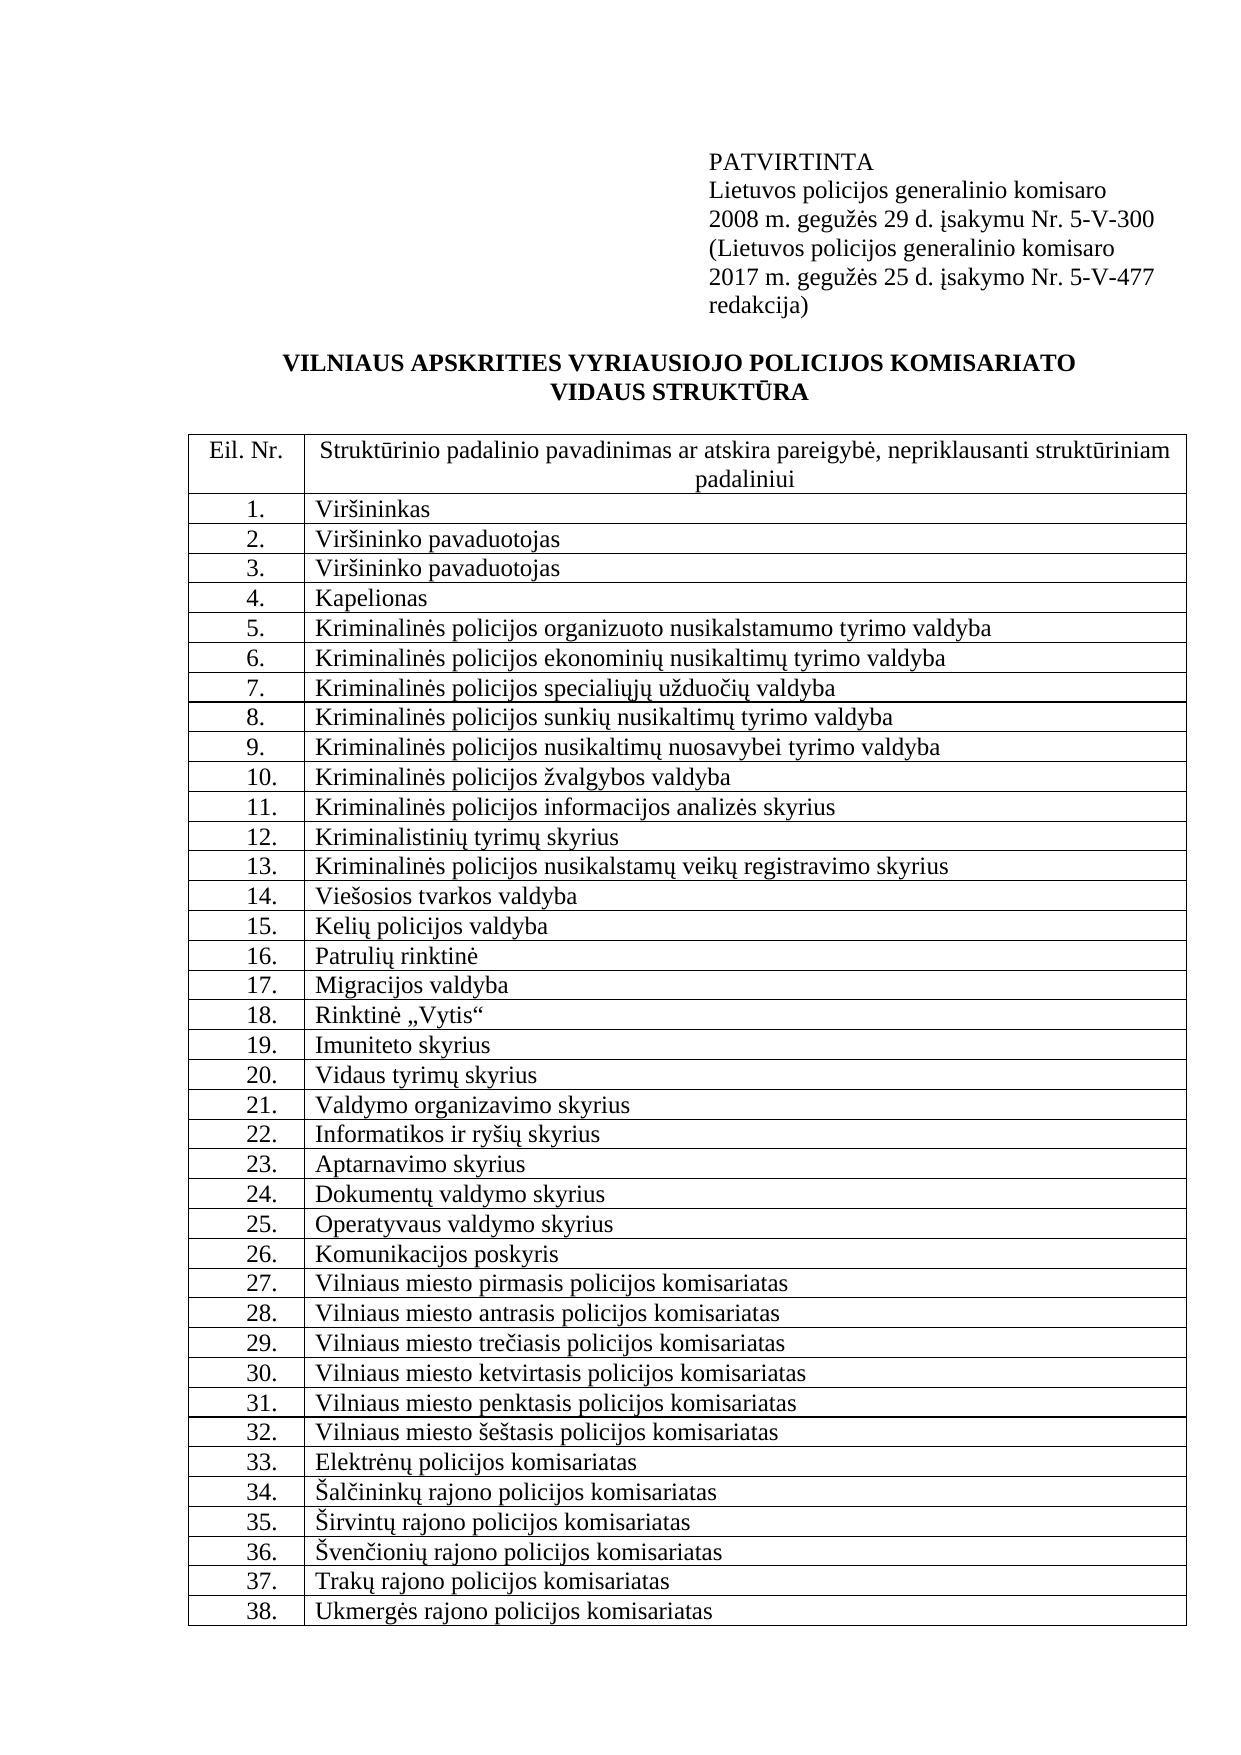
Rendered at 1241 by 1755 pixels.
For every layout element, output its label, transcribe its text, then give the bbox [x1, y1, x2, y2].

table_cell Kriminalistinių tyrimų skyrius [305, 822, 1186, 850]
table_cell Vilniaus miesto šeštasis policijos komisariatas [305, 1418, 1186, 1446]
table_cell 22. [189, 1120, 304, 1148]
table_cell 9. [189, 732, 304, 761]
table_cell 23. [189, 1149, 304, 1178]
table_cell 6. [189, 643, 304, 672]
table_cell 28. [189, 1298, 304, 1327]
table_header Eil. Nr. [189, 435, 304, 493]
table_cell 30. [189, 1358, 304, 1387]
text Lietuvos policijos generalinio komisaro [177, 176, 1181, 204]
text 2008 m. gegužės 29 d. įsakymu Nr. 5-V-300 [177, 204, 1181, 233]
table_cell Elektrėnų policijos komisariatas [305, 1447, 1186, 1476]
table_cell 26. [189, 1239, 304, 1267]
table_cell 10. [189, 762, 304, 791]
table_cell Viešosios tvarkos valdyba [305, 881, 1186, 910]
table_cell Aptarnavimo skyrius [305, 1149, 1186, 1178]
table_cell Informatikos ir ryšių skyrius [305, 1120, 1186, 1148]
table_cell 1. [189, 494, 304, 523]
table_cell 16. [189, 941, 304, 969]
table_cell Kriminalinės policijos nusikaltimų nuosavybei tyrimo valdyba [305, 732, 1186, 761]
table_cell Trakų rajono policijos komisariatas [305, 1566, 1186, 1595]
table_cell Dokumentų valdymo skyrius [305, 1179, 1186, 1208]
table_cell Valdymo organizavimo skyrius [305, 1090, 1186, 1118]
table_cell Širvintų rajono policijos komisariatas [305, 1507, 1186, 1536]
table_cell Kriminalinės policijos specialiųjų užduočių valdyba [305, 673, 1186, 701]
table_cell Kriminalinės policijos nusikalstamų veikų registravimo skyrius [305, 851, 1186, 880]
table_cell 14. [189, 881, 304, 910]
table_cell 19. [189, 1030, 304, 1059]
table_cell Kriminalinės policijos sunkių nusikaltimų tyrimo valdyba [305, 703, 1186, 731]
table_cell 7. [189, 673, 304, 701]
table_cell 33. [189, 1447, 304, 1476]
table_cell 27. [189, 1269, 304, 1297]
table_cell 21. [189, 1090, 304, 1118]
text VIDAUS STRUKTŪRA [177, 377, 1181, 406]
table_cell Operatyvaus valdymo skyrius [305, 1209, 1186, 1238]
table_cell Komunikacijos poskyris [305, 1239, 1186, 1267]
table_cell 15. [189, 911, 304, 940]
table_cell Viršininko pavaduotojas [305, 554, 1186, 582]
table_cell Imuniteto skyrius [305, 1030, 1186, 1059]
table_cell Viršininko pavaduotojas [305, 524, 1186, 552]
table_cell Vilniaus miesto antrasis policijos komisariatas [305, 1298, 1186, 1327]
table_cell 35. [189, 1507, 304, 1536]
table_cell 5. [189, 613, 304, 642]
table_cell Vilniaus miesto pirmasis policijos komisariatas [305, 1269, 1186, 1297]
table_cell 38. [189, 1596, 304, 1625]
table_cell Kriminalinės policijos organizuoto nusikalstamumo tyrimo valdyba [305, 613, 1186, 642]
table_cell 24. [189, 1179, 304, 1208]
table_cell 32. [189, 1418, 304, 1446]
table_cell Kelių policijos valdyba [305, 911, 1186, 940]
text PATVIRTINTA [177, 147, 1181, 176]
table_cell 37. [189, 1566, 304, 1595]
table_cell 11. [189, 792, 304, 821]
text 2017 m. gegužės 25 d. įsakymo Nr. 5-V-477 [177, 262, 1181, 291]
table_cell Kriminalinės policijos informacijos analizės skyrius [305, 792, 1186, 821]
table_cell 34. [189, 1477, 304, 1506]
table_cell Vilniaus miesto penktasis policijos komisariatas [305, 1388, 1186, 1416]
table_cell Patrulių rinktinė [305, 941, 1186, 969]
table_cell Švenčionių rajono policijos komisariatas [305, 1537, 1186, 1565]
table_cell Viršininkas [305, 494, 1186, 523]
table_cell 18. [189, 1000, 304, 1029]
text VILNIAUS APSKRITIES VYRIAUSIOJO POLICIJOS KOMISARIATO [177, 348, 1181, 377]
text (Lietuvos policijos generalinio komisaro [177, 233, 1181, 262]
table_cell Kriminalinės policijos ekonominių nusikaltimų tyrimo valdyba [305, 643, 1186, 672]
table_header Struktūrinio padalinio pavadinimas ar atskira pareigybė, nepriklausanti struktūriniam padaliniui [305, 435, 1186, 493]
table_cell 25. [189, 1209, 304, 1238]
table_cell 12. [189, 822, 304, 850]
table_cell 4. [189, 583, 304, 612]
table_cell 29. [189, 1328, 304, 1357]
table_cell 36. [189, 1537, 304, 1565]
table_cell Kriminalinės policijos žvalgybos valdyba [305, 762, 1186, 791]
table_cell 13. [189, 851, 304, 880]
table_cell Vilniaus miesto ketvirtasis policijos komisariatas [305, 1358, 1186, 1387]
table_cell Ukmergės rajono policijos komisariatas [305, 1596, 1186, 1625]
table_cell 3. [189, 554, 304, 582]
table_cell Rinktinė „Vytis“ [305, 1000, 1186, 1029]
table_cell Šalčininkų rajono policijos komisariatas [305, 1477, 1186, 1506]
table_cell 8. [189, 703, 304, 731]
table_cell 31. [189, 1388, 304, 1416]
table_cell Vidaus tyrimų skyrius [305, 1060, 1186, 1089]
table_cell Vilniaus miesto trečiasis policijos komisariatas [305, 1328, 1186, 1357]
table_cell Migracijos valdyba [305, 971, 1186, 999]
table_cell 2. [189, 524, 304, 552]
table_cell 17. [189, 971, 304, 999]
table_cell Kapelionas [305, 583, 1186, 612]
table_cell 20. [189, 1060, 304, 1089]
text redakcija) [177, 291, 1181, 319]
